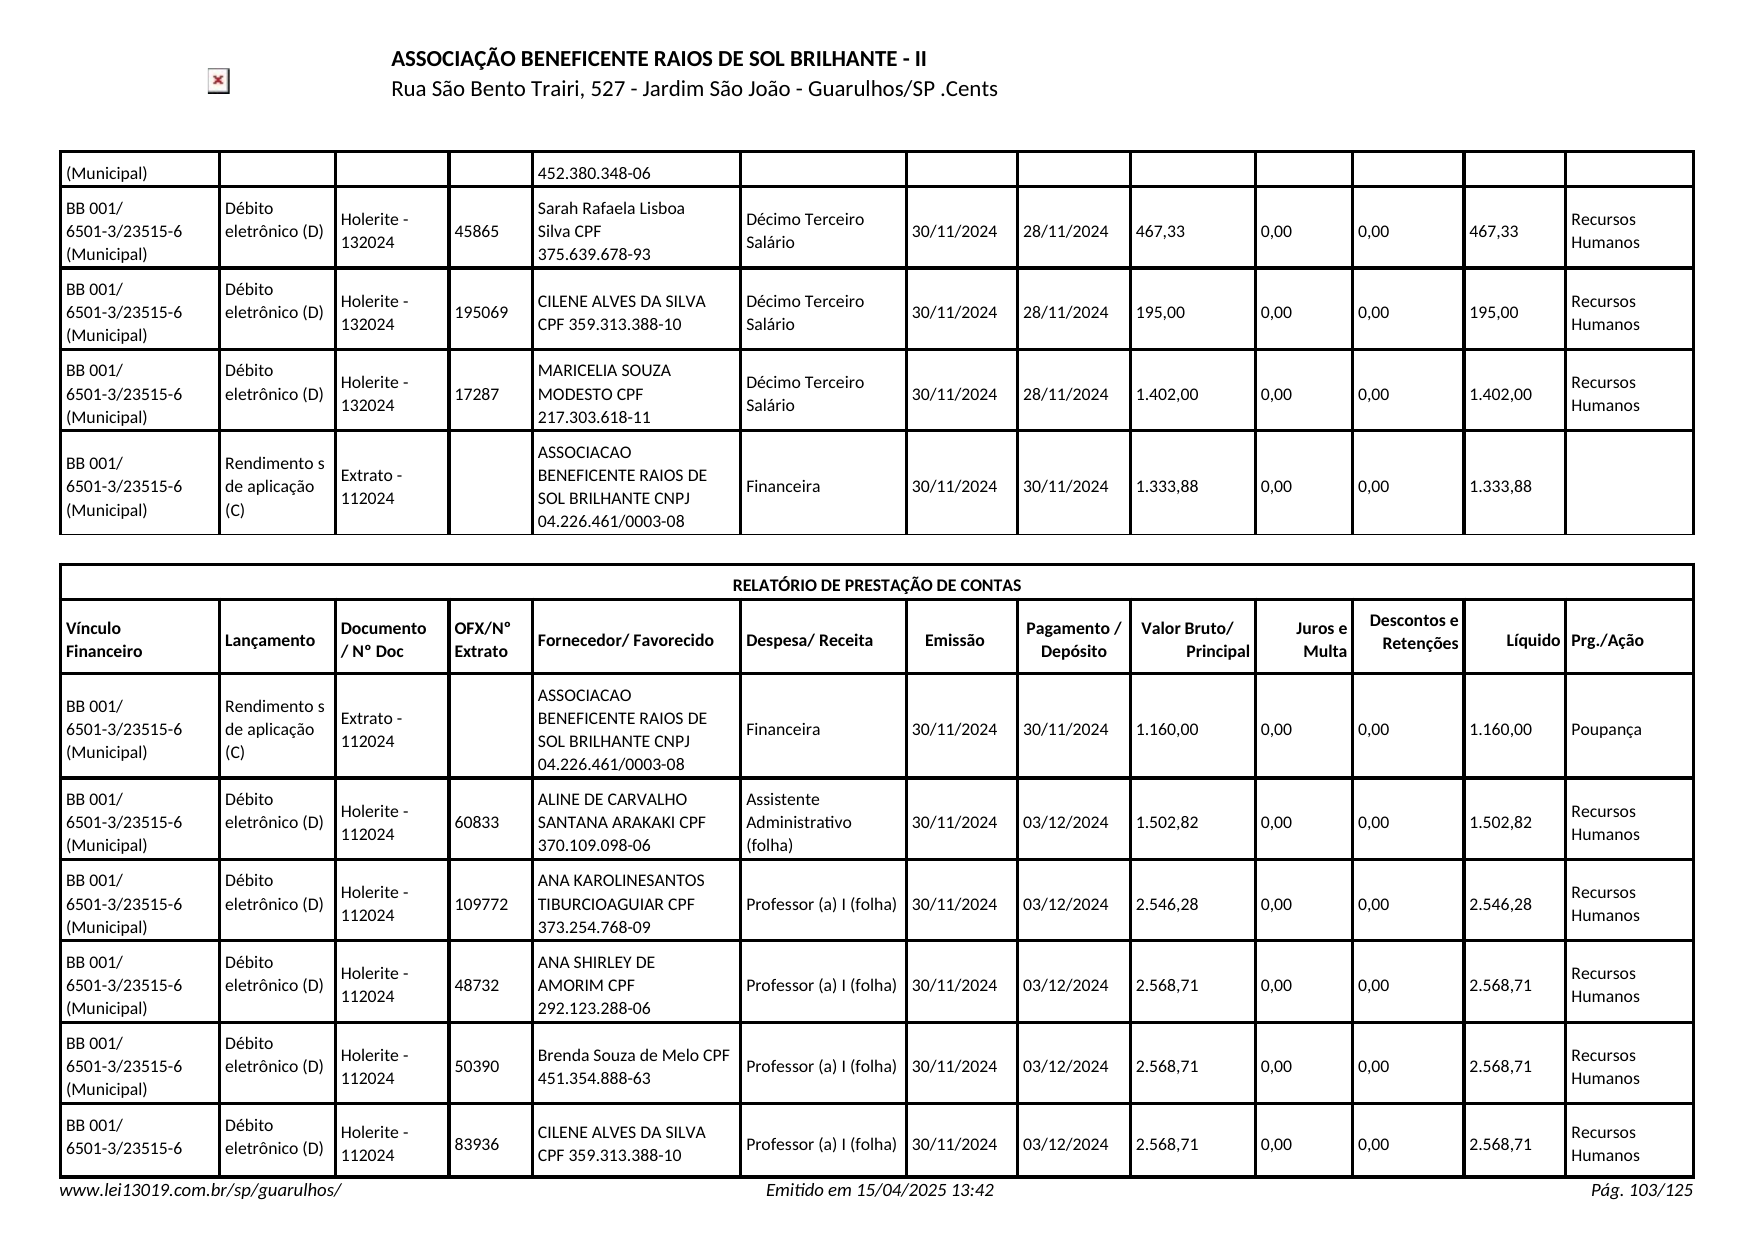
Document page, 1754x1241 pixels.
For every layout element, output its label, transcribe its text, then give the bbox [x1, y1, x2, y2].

table_cell BB 001/ 6501-3/23515-6 (Municipal) [62, 675, 218, 776]
table_cell Professor (a) I (folha) [742, 861, 905, 939]
table_cell OFX/Nº Extrato [451, 601, 531, 672]
table_cell 0,00 [1354, 1105, 1462, 1175]
table_cell 0,00 [1354, 270, 1462, 348]
table_cell 2.568,71 [1132, 1024, 1254, 1102]
table_cell Holerite - 132024 [337, 270, 447, 348]
table_cell Recursos Humanos [1567, 942, 1692, 1021]
table_cell 1.160,00 [1466, 675, 1564, 776]
table_cell 1.160,00 [1132, 675, 1254, 776]
table_cell 0,00 [1257, 270, 1351, 348]
table_cell MARICELIA SOUZA MODESTO CPF 217.303.618-11 [534, 351, 739, 429]
table_cell Débito eletrônico (D) [221, 1024, 334, 1102]
table_cell 195,00 [1466, 270, 1564, 348]
table_cell Financeira [742, 675, 905, 776]
table_cell 0,00 [1354, 942, 1462, 1021]
table_cell 2.568,71 [1466, 942, 1564, 1021]
table_cell 0,00 [1354, 351, 1462, 429]
table_cell 0,00 [1257, 1105, 1351, 1175]
table_cell Fornecedor/ Favorecido [534, 601, 739, 672]
table_cell [1019, 153, 1129, 185]
table_cell 48732 [451, 942, 531, 1021]
table_cell Décimo Terceiro Salário [742, 351, 905, 429]
table_cell 0,00 [1257, 861, 1351, 939]
table_cell 0,00 [1354, 861, 1462, 939]
table_cell Juros e Multa [1257, 601, 1351, 672]
table_cell Prg./Ação [1567, 601, 1692, 672]
table_cell 0,00 [1257, 780, 1351, 858]
table_cell 30/11/2024 [908, 432, 1016, 534]
table_cell 03/12/2024 [1019, 942, 1129, 1021]
table_cell 28/11/2024 [1019, 270, 1129, 348]
table_cell CILENE ALVES DA SILVA CPF 359.313.388-10 [534, 270, 739, 348]
table_cell 0,00 [1257, 675, 1351, 776]
table_cell 03/12/2024 [1019, 861, 1129, 939]
table_cell Professor (a) I (folha) [742, 1105, 905, 1175]
table_cell BB 001/ 6501-3/23515-6 (Municipal) [62, 861, 218, 939]
table_cell Descontos e Retenções [1354, 601, 1462, 672]
table_header RELATÓRIO DE PRESTAÇÃO DE CONTAS [62, 566, 1692, 597]
table_cell BB 001/ 6501-3/23515-6 (Municipal) [62, 270, 218, 348]
table_cell 195069 [451, 270, 531, 348]
table_cell Sarah Rafaela Lisboa Silva CPF 375.639.678-93 [534, 188, 739, 266]
table_cell 50390 [451, 1024, 531, 1102]
table_cell [221, 153, 334, 185]
table_cell Assistente Administrativo (folha) [742, 780, 905, 858]
table_cell 2.568,71 [1132, 1105, 1254, 1175]
table_cell 45865 [451, 188, 531, 266]
table_cell Brenda Souza de Melo CPF 451.354.888-63 [534, 1024, 739, 1102]
table_cell 03/12/2024 [1019, 1105, 1129, 1175]
table_cell 30/11/2024 [908, 942, 1016, 1021]
table_cell Lançamento [221, 601, 334, 672]
table_cell ANA KAROLINESANTOS TIBURCIOAGUIAR CPF 373.254.768-09 [534, 861, 739, 939]
table_cell 195,00 [1132, 270, 1254, 348]
table_cell BB 001/ 6501-3/23515-6 (Municipal) [62, 351, 218, 429]
table_cell [451, 675, 531, 776]
table_cell 30/11/2024 [908, 1105, 1016, 1175]
table_cell Recursos Humanos [1567, 861, 1692, 939]
table_cell 0,00 [1354, 780, 1462, 858]
table_cell Débito eletrônico (D) [221, 942, 334, 1021]
table_cell Holerite - 112024 [337, 1105, 447, 1175]
table_cell Décimo Terceiro Salário [742, 270, 905, 348]
table_cell Rendimento s de aplicação (C) [221, 675, 334, 776]
table_cell Extrato - 112024 [337, 675, 447, 776]
table_cell 0,00 [1257, 432, 1351, 534]
table_cell 2.568,71 [1466, 1024, 1564, 1102]
table_cell [742, 153, 905, 185]
table_cell Professor (a) I (folha) [742, 942, 905, 1021]
table_cell BB 001/ 6501-3/23515-6 (Municipal) [62, 780, 218, 858]
table_cell [908, 153, 1016, 185]
table_cell 03/12/2024 [1019, 1024, 1129, 1102]
table_cell Líquido [1466, 601, 1564, 672]
table_cell [451, 432, 531, 534]
table_cell 30/11/2024 [908, 1024, 1016, 1102]
table_cell 1.333,88 [1466, 432, 1564, 534]
table_cell 1.402,00 [1466, 351, 1564, 429]
table_cell Emissão [908, 601, 1016, 672]
table_cell 467,33 [1466, 188, 1564, 266]
table_cell Débito eletrônico (D) [221, 270, 334, 348]
table_cell 0,00 [1257, 942, 1351, 1021]
table_cell [451, 153, 531, 185]
table_cell Holerite - 132024 [337, 188, 447, 266]
table_cell ALINE DE CARVALHO SANTANA ARAKAKI CPF 370.109.098-06 [534, 780, 739, 858]
table_cell 1.333,88 [1132, 432, 1254, 534]
table_cell Rendimento s de aplicação (C) [221, 432, 334, 534]
table_cell 17287 [451, 351, 531, 429]
table_cell 0,00 [1354, 675, 1462, 776]
table_cell Recursos Humanos [1567, 1105, 1692, 1175]
table_cell [337, 153, 447, 185]
table_cell Pagamento / Depósito [1019, 601, 1129, 672]
table_cell Recursos Humanos [1567, 188, 1692, 266]
table_cell ANA SHIRLEY DE AMORIM CPF 292.123.288-06 [534, 942, 739, 1021]
table_cell Holerite - 112024 [337, 942, 447, 1021]
table_cell 452.380.348-06 [534, 153, 739, 185]
table_cell 0,00 [1257, 188, 1351, 266]
table_cell [1567, 153, 1692, 185]
table_cell BB 001/ 6501-3/23515-6 (Municipal) [62, 188, 218, 266]
table_cell Débito eletrônico (D) [221, 780, 334, 858]
table_cell [1354, 153, 1462, 185]
table_cell BB 001/ 6501-3/23515-6 [62, 1105, 218, 1175]
table_cell Holerite - 112024 [337, 780, 447, 858]
table_cell 109772 [451, 861, 531, 939]
table_cell 0,00 [1257, 351, 1351, 429]
table_cell Débito eletrônico (D) [221, 861, 334, 939]
table_cell BB 001/ 6501-3/23515-6 (Municipal) [62, 432, 218, 534]
table_cell Poupança [1567, 675, 1692, 776]
table_cell Despesa/ Receita [742, 601, 905, 672]
table_cell Recursos Humanos [1567, 1024, 1692, 1102]
table_cell [1466, 153, 1564, 185]
table_cell [1257, 153, 1351, 185]
table_cell Débito eletrônico (D) [221, 1105, 334, 1175]
table_cell 0,00 [1257, 1024, 1351, 1102]
table_cell 03/12/2024 [1019, 780, 1129, 858]
table_cell ASSOCIACAO BENEFICENTE RAIOS DE SOL BRILHANTE CNPJ 04.226.461/0003-08 [534, 675, 739, 776]
table_cell 1.502,82 [1466, 780, 1564, 858]
table_cell BB 001/ 6501-3/23515-6 (Municipal) [62, 1024, 218, 1102]
table_cell Recursos Humanos [1567, 270, 1692, 348]
table_cell 1.402,00 [1132, 351, 1254, 429]
table_cell 30/11/2024 [908, 351, 1016, 429]
table_cell 2.546,28 [1132, 861, 1254, 939]
table_cell 0,00 [1354, 1024, 1462, 1102]
table_cell [1567, 432, 1692, 534]
table_cell [1132, 153, 1254, 185]
table_cell 30/11/2024 [908, 780, 1016, 858]
table_cell 60833 [451, 780, 531, 858]
table_cell Valor Bruto/ Principal [1132, 601, 1254, 672]
table_cell Holerite - 112024 [337, 861, 447, 939]
table_cell Recursos Humanos [1567, 780, 1692, 858]
table_cell BB 001/ 6501-3/23515-6 (Municipal) [62, 942, 218, 1021]
table_cell 30/11/2024 [908, 675, 1016, 776]
table_cell 30/11/2024 [1019, 432, 1129, 534]
table_cell Professor (a) I (folha) [742, 1024, 905, 1102]
table_cell Holerite - 112024 [337, 1024, 447, 1102]
table_cell 2.568,71 [1132, 942, 1254, 1021]
table_cell 2.568,71 [1466, 1105, 1564, 1175]
table_cell 28/11/2024 [1019, 351, 1129, 429]
table_cell Décimo Terceiro Salário [742, 188, 905, 266]
table_cell Documento / Nº Doc [337, 601, 447, 672]
table_cell 30/11/2024 [908, 861, 1016, 939]
table_cell 467,33 [1132, 188, 1254, 266]
table_cell 0,00 [1354, 432, 1462, 534]
table_cell 83936 [451, 1105, 531, 1175]
table_cell 30/11/2024 [908, 270, 1016, 348]
table_cell (Municipal) [62, 153, 218, 185]
table_cell 30/11/2024 [1019, 675, 1129, 776]
table_cell ASSOCIACAO BENEFICENTE RAIOS DE SOL BRILHANTE CNPJ 04.226.461/0003-08 [534, 432, 739, 534]
table_cell Extrato - 112024 [337, 432, 447, 534]
table_cell Débito eletrônico (D) [221, 351, 334, 429]
table_cell CILENE ALVES DA SILVA CPF 359.313.388-10 [534, 1105, 739, 1175]
table_cell Recursos Humanos [1567, 351, 1692, 429]
table_cell Holerite - 132024 [337, 351, 447, 429]
table_cell 30/11/2024 [908, 188, 1016, 266]
table_cell 1.502,82 [1132, 780, 1254, 858]
table_cell Débito eletrônico (D) [221, 188, 334, 266]
table_cell Vínculo Financeiro [62, 601, 218, 672]
table_cell 28/11/2024 [1019, 188, 1129, 266]
table_cell 2.546,28 [1466, 861, 1564, 939]
table_cell Financeira [742, 432, 905, 534]
table_cell 0,00 [1354, 188, 1462, 266]
